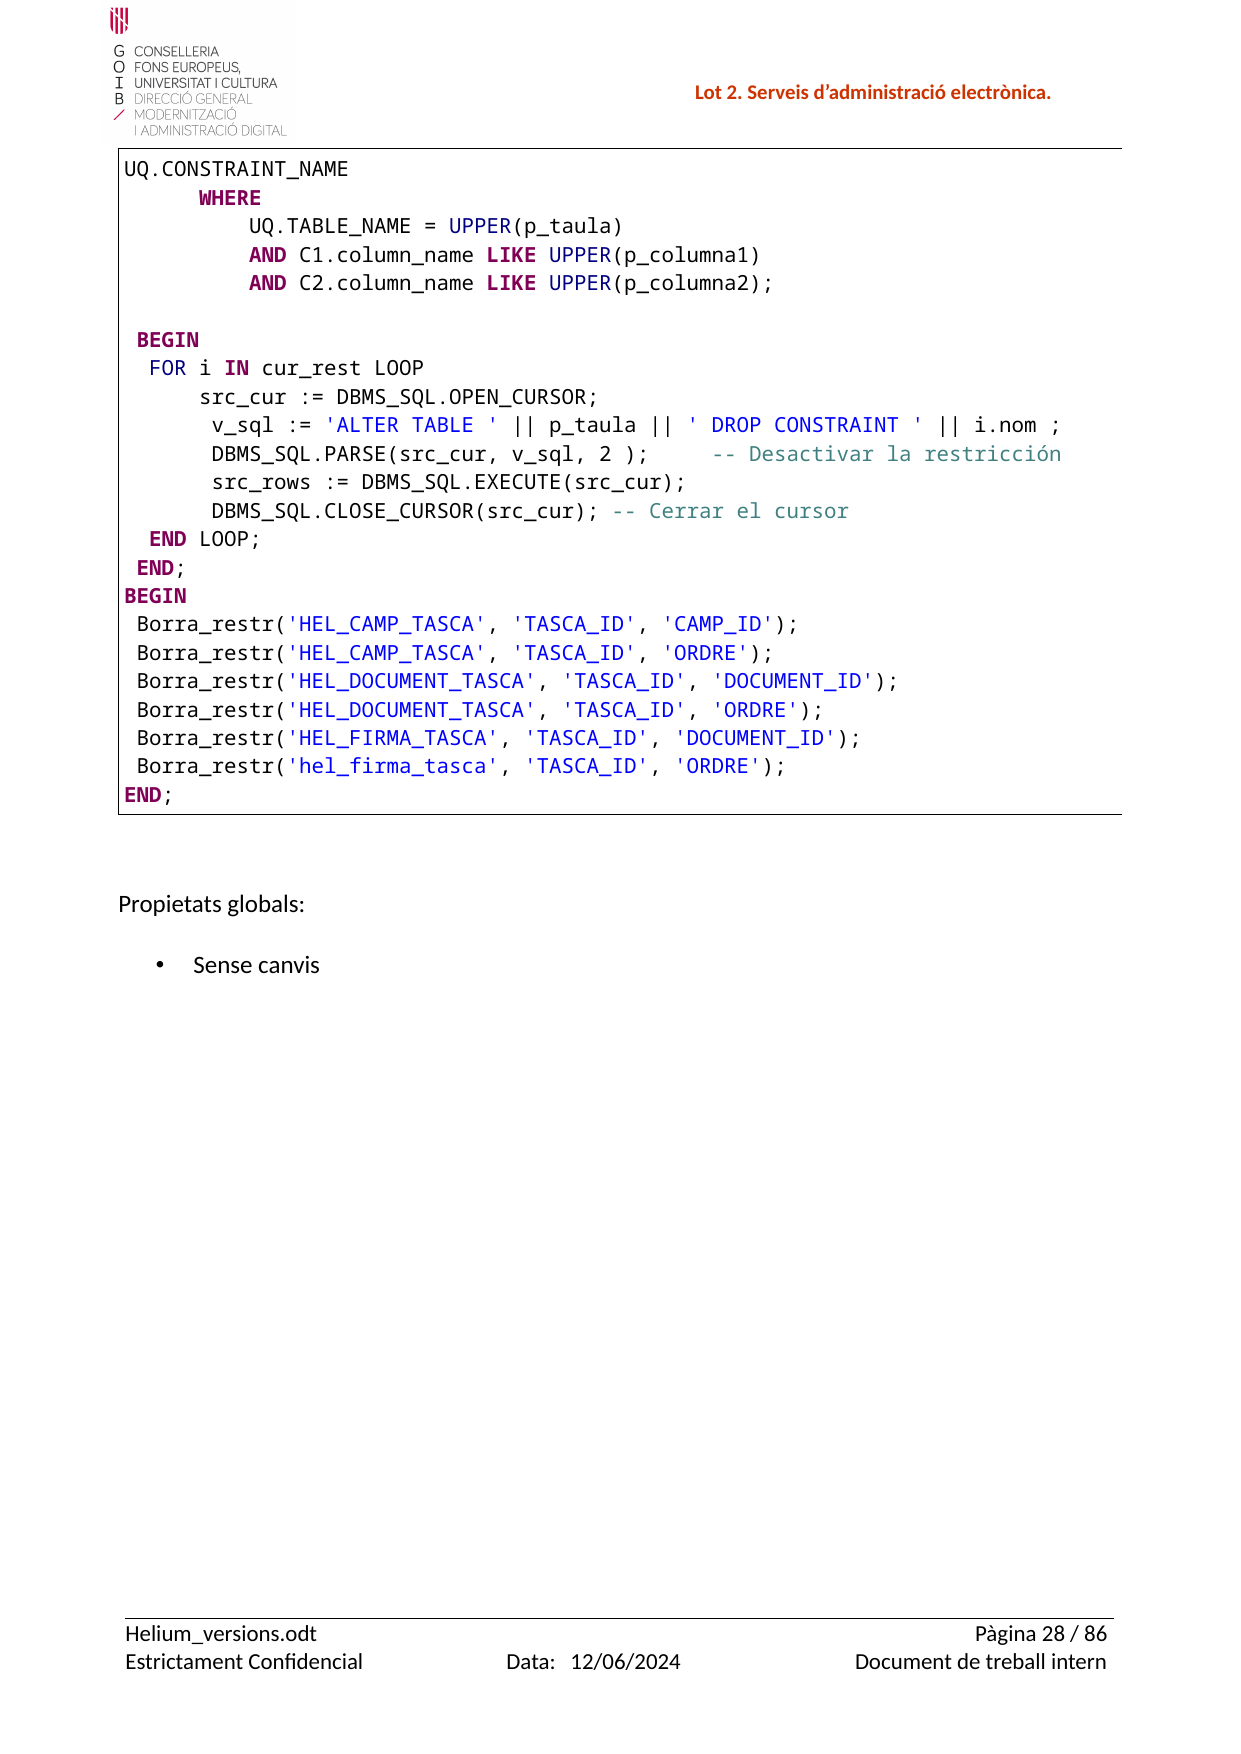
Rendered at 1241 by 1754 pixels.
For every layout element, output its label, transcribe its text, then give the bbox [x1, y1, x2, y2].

picture [100, 0, 297, 144]
list Sense canvis [156, 949, 1122, 980]
table_header UQ.CONSTRAINT_NAME WHERE UQ.TABLE_NAME = UPPER(p_taula) AND C1.column_name LIKE UPPER(p_columna1) AND C2.column_name LIKE UPPER(p_columna2); BEGIN FOR i IN cur_rest LOOP src_cur := DBMS_SQL.OPEN_CURSOR; v_sql := 'ALTER TABLE ' || p_taula || ' DROP CONSTRAINT ' || i.nom ; DBMS_SQL.PARSE(src_cur, v_sql, 2 ); -- Desactivar la restricción src_rows := DBMS_SQL.EXECUTE(src_cur); DBMS_SQL.CLOSE_CURSOR(src_cur); -- Cerrar el cursor END LOOP; END; BEGIN Borra_restr('HEL_CAMP_TASCA', 'TASCA_ID', 'CAMP_ID'); Borra_restr('HEL_CAMP_TASCA', 'TASCA_ID', 'ORDRE'); Borra_restr('HEL_DOCUMENT_TASCA', 'TASCA_ID', 'DOCUMENT_ID'); Borra_restr('HEL_DOCUMENT_TASCA', 'TASCA_ID', 'ORDRE'); Borra_restr('HEL_FIRMA_TASCA', 'TASCA_ID', 'DOCUMENT_ID'); Borra_restr('hel_firma_tasca', 'TASCA_ID', 'ORDRE'); END; [119, 149, 1122, 814]
text Propietats globals: [118, 888, 1122, 919]
